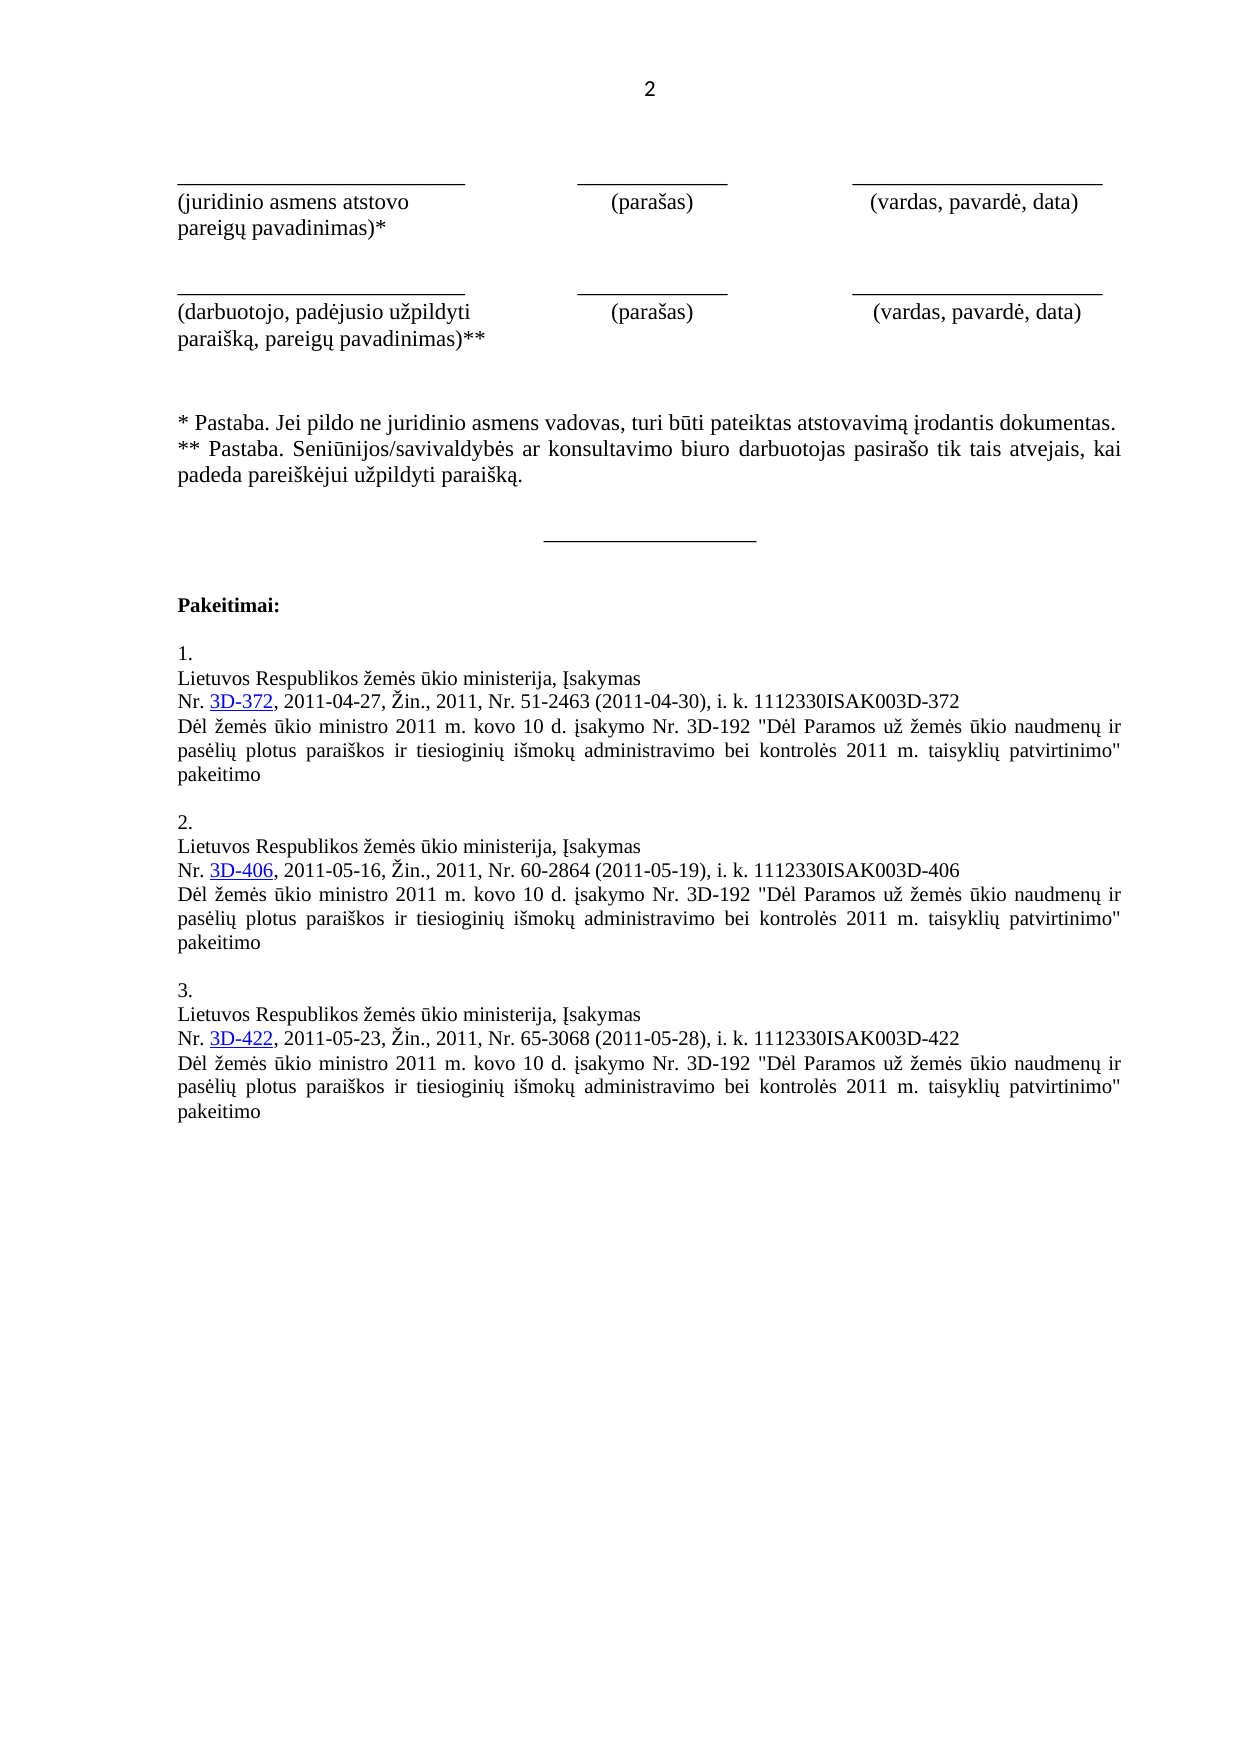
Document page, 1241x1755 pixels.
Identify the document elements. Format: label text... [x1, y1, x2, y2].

text Lietuvos Respublikos žemės ūkio ministerija, Įsakymas [177, 834, 1122, 858]
text Lietuvos Respublikos žemės ūkio ministerija, Įsakymas [177, 1002, 1122, 1026]
text ** Pastaba. Seniūnijos/savivaldybės ar konsultavimo biuro darbuotojas pasirašo tik tais atvejais, kai padeda pareiškėjui užpildyti paraišką. [177, 435, 1122, 488]
text _________________ [177, 516, 1122, 545]
text paraišką, pareigų pavadinimas)** [177, 325, 1122, 351]
text Nr. 3D-406, 2011-05-16, Žin., 2011, Nr. 60-2864 (2011-05-19), i. k. 1112330ISAK003D-406 [177, 858, 1122, 882]
text Dėl žemės ūkio ministro 2011 m. kovo 10 d. įsakymo Nr. 3D-192 "Dėl Paramos už žemės ūkio naudmenų ir pasėlių plotus paraiškos ir tiesioginių išmokų administravimo bei kontrolės 2011 m. taisyklių patvirtinimo" pakeitimo [177, 713, 1122, 786]
text 1. [177, 641, 1122, 665]
text * Pastaba. Jei pildo ne juridinio asmens vadovas, turi būti pateiktas atstovavimą įrodantis dokumentas. [177, 408, 1122, 435]
text Nr. 3D-372, 2011-04-27, Žin., 2011, Nr. 51-2463 (2011-04-30), i. k. 1112330ISAK003D-372 [177, 689, 1122, 713]
text Nr. 3D-422, 2011-05-23, Žin., 2011, Nr. 65-3068 (2011-05-28), i. k. 1112330ISAK003D-422 [177, 1026, 1122, 1050]
text pareigų pavadinimas)* [177, 214, 1122, 241]
text 2. [177, 810, 1122, 834]
text (juridinio asmens atstovo (parašas) (vardas, pavardė, data) [177, 188, 1122, 214]
text Dėl žemės ūkio ministro 2011 m. kovo 10 d. įsakymo Nr. 3D-192 "Dėl Paramos už žemės ūkio naudmenų ir pasėlių plotus paraiškos ir tiesioginių išmokų administravimo bei kontrolės 2011 m. taisyklių patvirtinimo" pakeitimo [177, 1050, 1122, 1123]
text 3. [177, 978, 1122, 1002]
text _______________________ ____________ ____________________ [177, 159, 1122, 188]
text (darbuotojo, padėjusio užpildyti (parašas) (vardas, pavardė, data) [177, 298, 1122, 325]
text Dėl žemės ūkio ministro 2011 m. kovo 10 d. įsakymo Nr. 3D-192 "Dėl Paramos už žemės ūkio naudmenų ir pasėlių plotus paraiškos ir tiesioginių išmokų administravimo bei kontrolės 2011 m. taisyklių patvirtinimo" pakeitimo [177, 882, 1122, 954]
text Lietuvos Respublikos žemės ūkio ministerija, Įsakymas [177, 665, 1122, 689]
text Pakeitimai: [177, 593, 1122, 617]
text _______________________ ____________ ____________________ [177, 269, 1122, 298]
